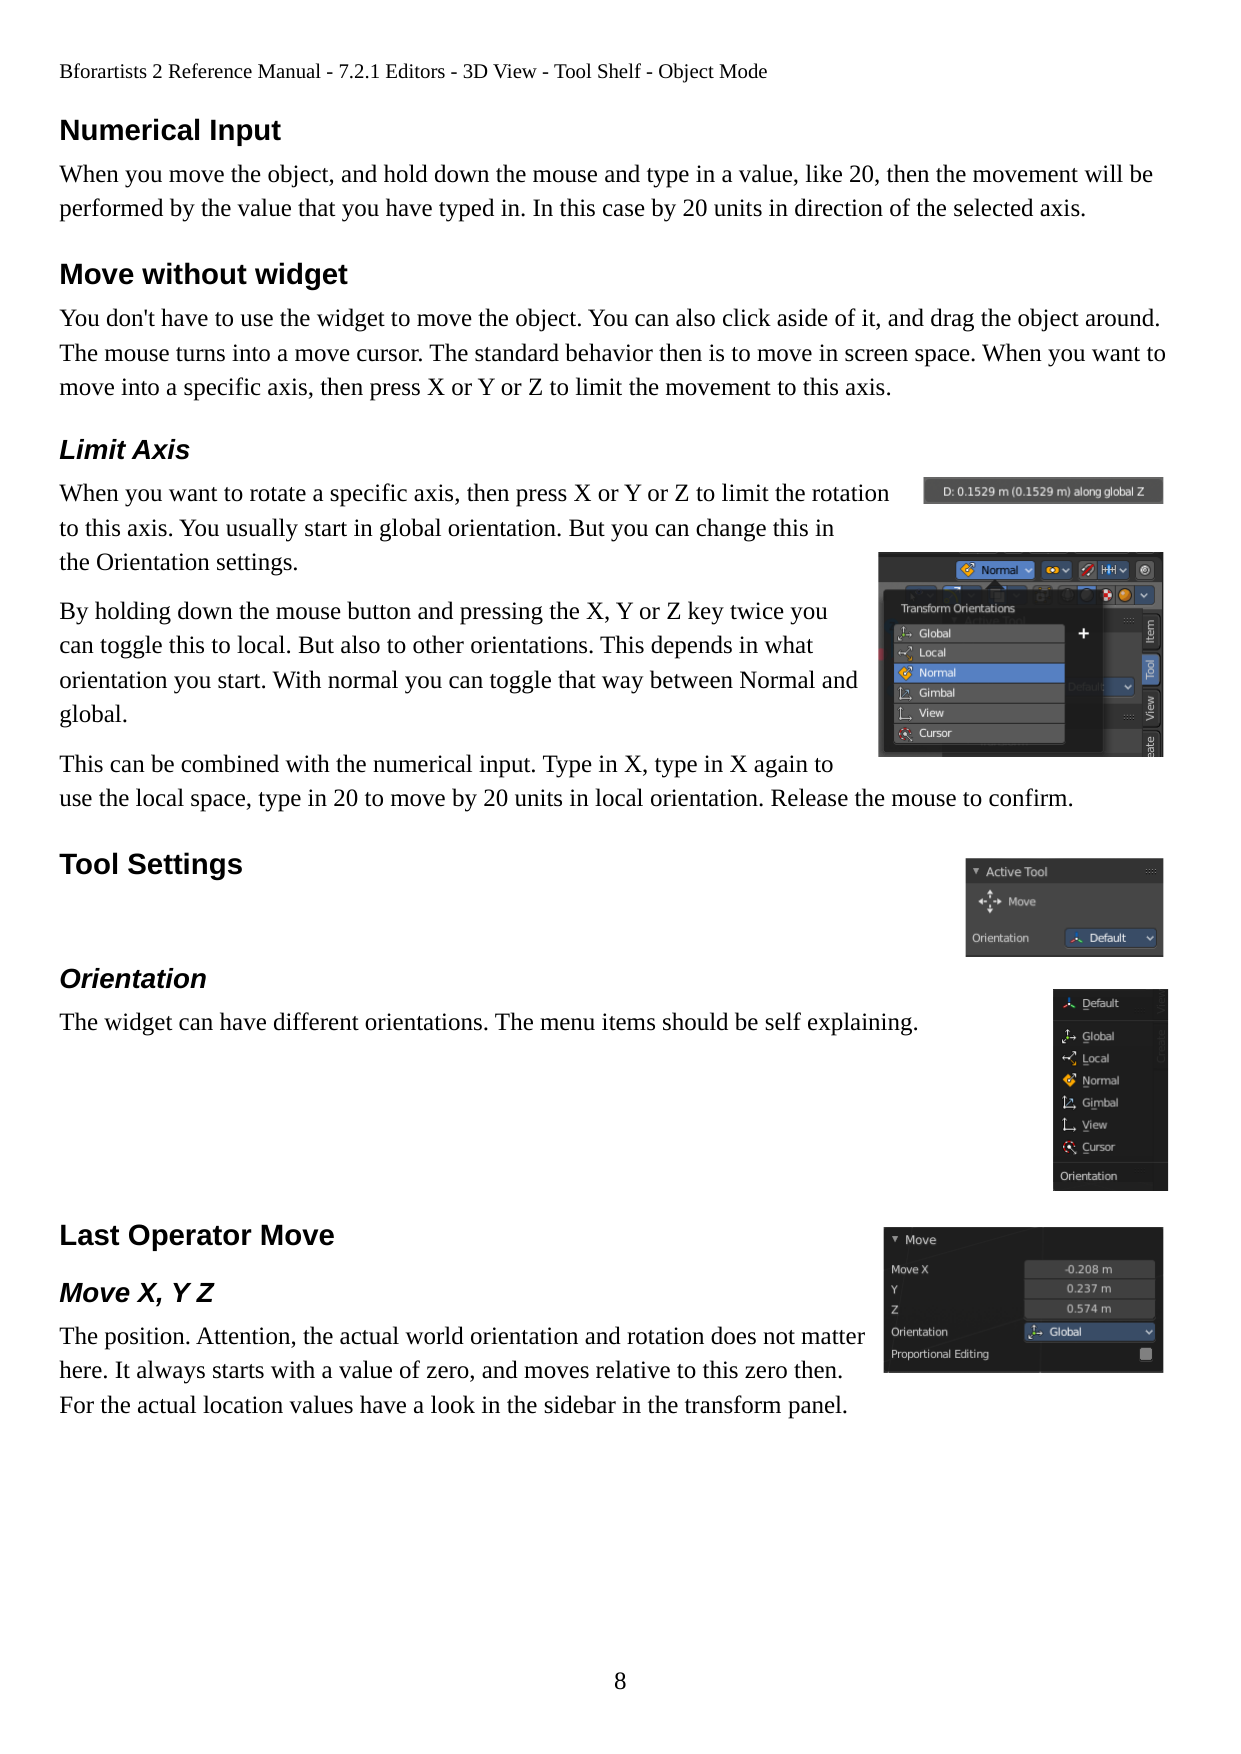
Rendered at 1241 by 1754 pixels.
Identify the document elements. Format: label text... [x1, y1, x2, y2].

picture [878, 552, 1164, 757]
subtitle Numerical Input [59, 113, 1181, 146]
picture [923, 477, 1164, 504]
text When you move the object, and hold down the mouse and type in a value, like 20, then the movement will be performed by the value that you have typed in. In this case by 20 units in direction of the selected axis. [59, 159, 1181, 222]
text You don't have to use the widget to move the object. You can also click aside of it, and drag the object around. The mouse turns into a move cursor. The standard behavior then is to move in screen space. When you want to move into a specific axis, then press X or Y or Z to limit the movement to this axis. [59, 303, 1181, 401]
text The widget can have different orientations. The menu items should be self explaining. [59, 1007, 1053, 1036]
picture [883, 1227, 1164, 1373]
text By holding down the mouse button and pressing the X, Y or Z key twice you can toggle this to local. But also to other orientations. This depends in what orientation you start. With normal you can toggle that way between Normal and global. [59, 596, 878, 728]
subtitle Orientation [59, 962, 1181, 994]
subtitle Move without widget [59, 257, 1181, 291]
subtitle [1164, 1276, 1181, 1308]
text When you want to rotate a specific axis, then press X or Y or Z to limit the rotation to this axis. You usually start in global orientation. But you can change this in the Orientation settings. [59, 478, 1181, 576]
text The position. Attention, the actual world orientation and rotation does not matter here. It always starts with a value of zero, and moves relative to this zero then. For the actual location values have a look in the sidebar in the transform panel. [59, 1321, 1181, 1418]
picture [1053, 989, 1169, 1191]
subtitle Move X, Y Z [59, 1276, 883, 1308]
picture [965, 858, 1164, 957]
subtitle Limit Axis [59, 434, 1181, 466]
subtitle Tool Settings [59, 847, 1181, 881]
text This can be combined with the numerical input. Type in X, type in X again to use the local space, type in 20 to move by 20 units in local orientation. Release the mouse to confirm. [59, 749, 1181, 812]
subtitle Last Operator Move [59, 1218, 1181, 1251]
